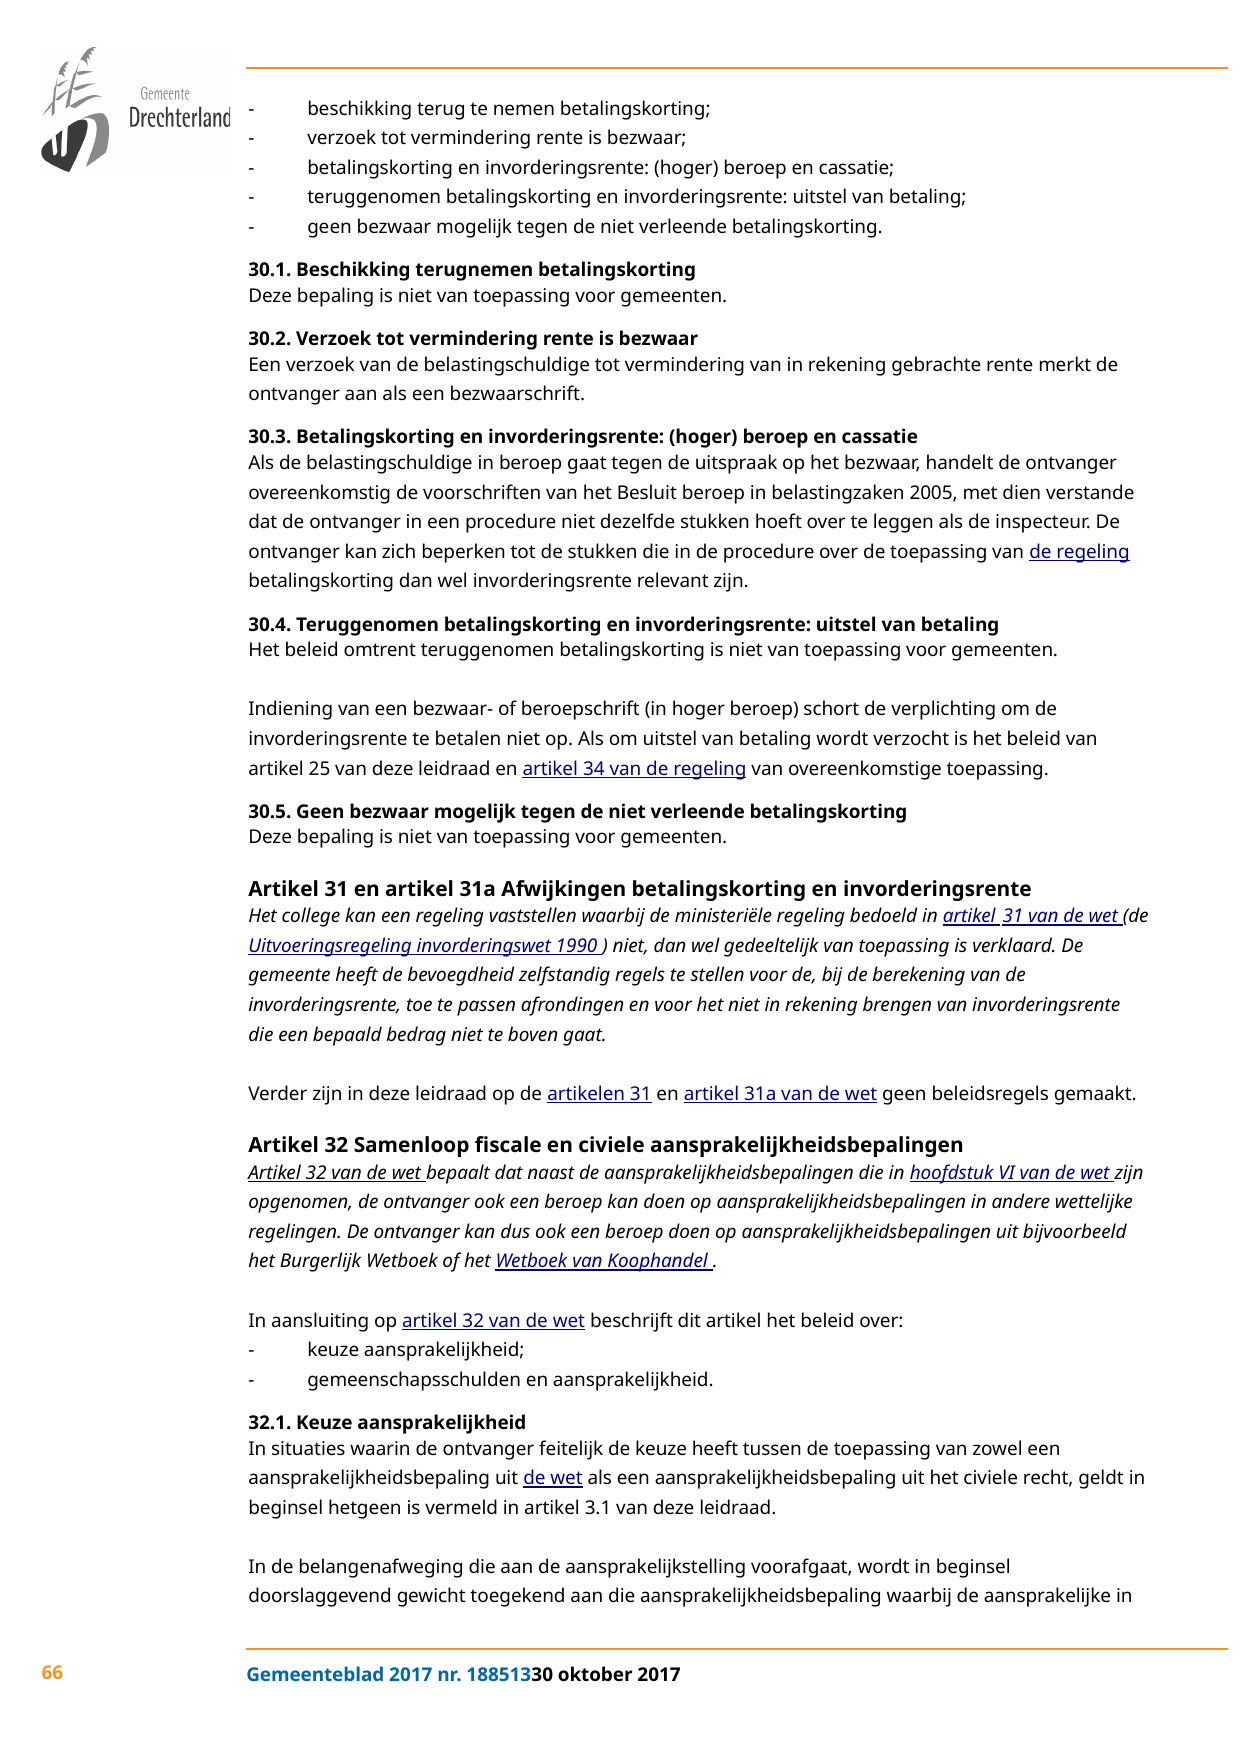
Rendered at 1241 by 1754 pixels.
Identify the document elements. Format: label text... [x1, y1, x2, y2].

text Indiening van een bezwaar- of beroepschrift (in hoger beroep) schort de verplichting om de invorderingsrente te betalen niet op. Als om uitstel van betaling wordt verzocht is het beleid van artikel 25 van deze leidraad en artikel 34 van de regeling van overeenkomstige toepassing. [248, 696, 1152, 781]
text 30.3. Betalingskorting en invorderingsrente: (hoger) beroep en cassatie [248, 423, 1152, 449]
text Deze bepaling is niet van toepassing voor gemeenten. [248, 282, 1152, 308]
list geen bezwaar mogelijk tegen de niet verleende betalingskorting. [248, 213, 1152, 239]
text 32.1. Keuze aansprakelijkheid [248, 1409, 1152, 1435]
text In situaties waarin de ontvanger feitelijk de keuze heeft tussen de toepassing van zowel een aansprakelijkheidsbepaling uit de wet als een aansprakelijkheidsbepaling uit het civiele recht, geldt in beginsel hetgeen is vermeld in artikel 3.1 van deze leidraad. [248, 1435, 1152, 1520]
text Het college kan een regeling vaststellen waarbij de ministeriële regeling bedoeld in artikel 31 van de wet (de Uitvoeringsregeling invorderingswet 1990 ) niet, dan wel gedeeltelijk van toepassing is verklaard. De gemeente heeft de bevoegdheid zelfstandig regels te stellen voor de, bij de berekening van de invorderingsrente, toe te passen afrondingen en voor het niet in rekening brengen van invorderingsrente die een bepaald bedrag niet te boven gaat. [248, 902, 1152, 1047]
text Verder zijn in deze leidraad op de artikelen 31 en artikel 31a van de wet geen beleidsregels gemaakt. [248, 1080, 1152, 1106]
text Als de belastingschuldige in beroep gaat tegen de uitspraak op het bezwaar, handelt de ontvanger overeenkomstig de voorschriften van het Besluit beroep in belastingzaken 2005, met dien verstande dat de ontvanger in een procedure niet dezelfde stukken hoeft over te leggen als de inspecteur. De ontvanger kan zich beperken tot de stukken die in de procedure over de toepassing van de regeling betalingskorting dan wel invorderingsrente relevant zijn. [248, 449, 1152, 593]
list gemeenschapsschulden en aansprakelijkheid. [248, 1366, 1152, 1392]
list beschikking terug te nemen betalingskorting; [248, 95, 1152, 121]
list keuze aansprakelijkheid; [248, 1336, 1152, 1362]
list betalingskorting en invorderingsrente: (hoger) beroep en cassatie; [248, 154, 1152, 180]
text Een verzoek van de belastingschuldige tot vermindering van in rekening gebrachte rente merkt de ontvanger aan als een bezwaarschrift. [248, 351, 1152, 406]
text Artikel 31 en artikel 31a Afwijkingen betalingskorting en invorderingsrente [248, 874, 1152, 902]
text 30.4. Teruggenomen betalingskorting en invorderingsrente: uitstel van betaling [248, 611, 1152, 636]
text Artikel 32 van de wet bepaalt dat naast de aansprakelijkheidsbepalingen die in hoofdstuk VI van de wet zijn opgenomen, de ontvanger ook een beroep kan doen op aansprakelijkheidsbepalingen in andere wettelijke regelingen. De ontvanger kan dus ook een beroep doen op aansprakelijkheidsbepalingen uit bijvoorbeeld het Burgerlijk Wetboek of het Wetboek van Koophandel . [248, 1159, 1152, 1273]
text 30.1. Beschikking terugnemen betalingskorting [248, 256, 1152, 282]
picture [41, 47, 231, 172]
text 30.5. Geen bezwaar mogelijk tegen de niet verleende betalingskorting [248, 798, 1152, 824]
list teruggenomen betalingskorting en invorderingsrente: uitstel van betaling; [248, 183, 1152, 209]
list verzoek tot vermindering rente is bezwaar; [248, 124, 1152, 150]
text In de belangenafweging die aan de aansprakelijkstelling voorafgaat, wordt in beginsel doorslaggevend gewicht toegekend aan die aansprakelijkheidsbepaling waarbij de aansprakelijke in [248, 1553, 1152, 1608]
text Deze bepaling is niet van toepassing voor gemeenten. [248, 824, 1152, 849]
text 30.2. Verzoek tot vermindering rente is bezwaar [248, 325, 1152, 351]
text Het beleid omtrent teruggenomen betalingskorting is niet van toepassing voor gemeenten. [248, 636, 1152, 662]
text In aansluiting op artikel 32 van de wet beschrijft dit artikel het beleid over: [248, 1307, 1152, 1332]
text Artikel 32 Samenloop fiscale en civiele aansprakelijkheidsbepalingen [248, 1130, 1152, 1159]
